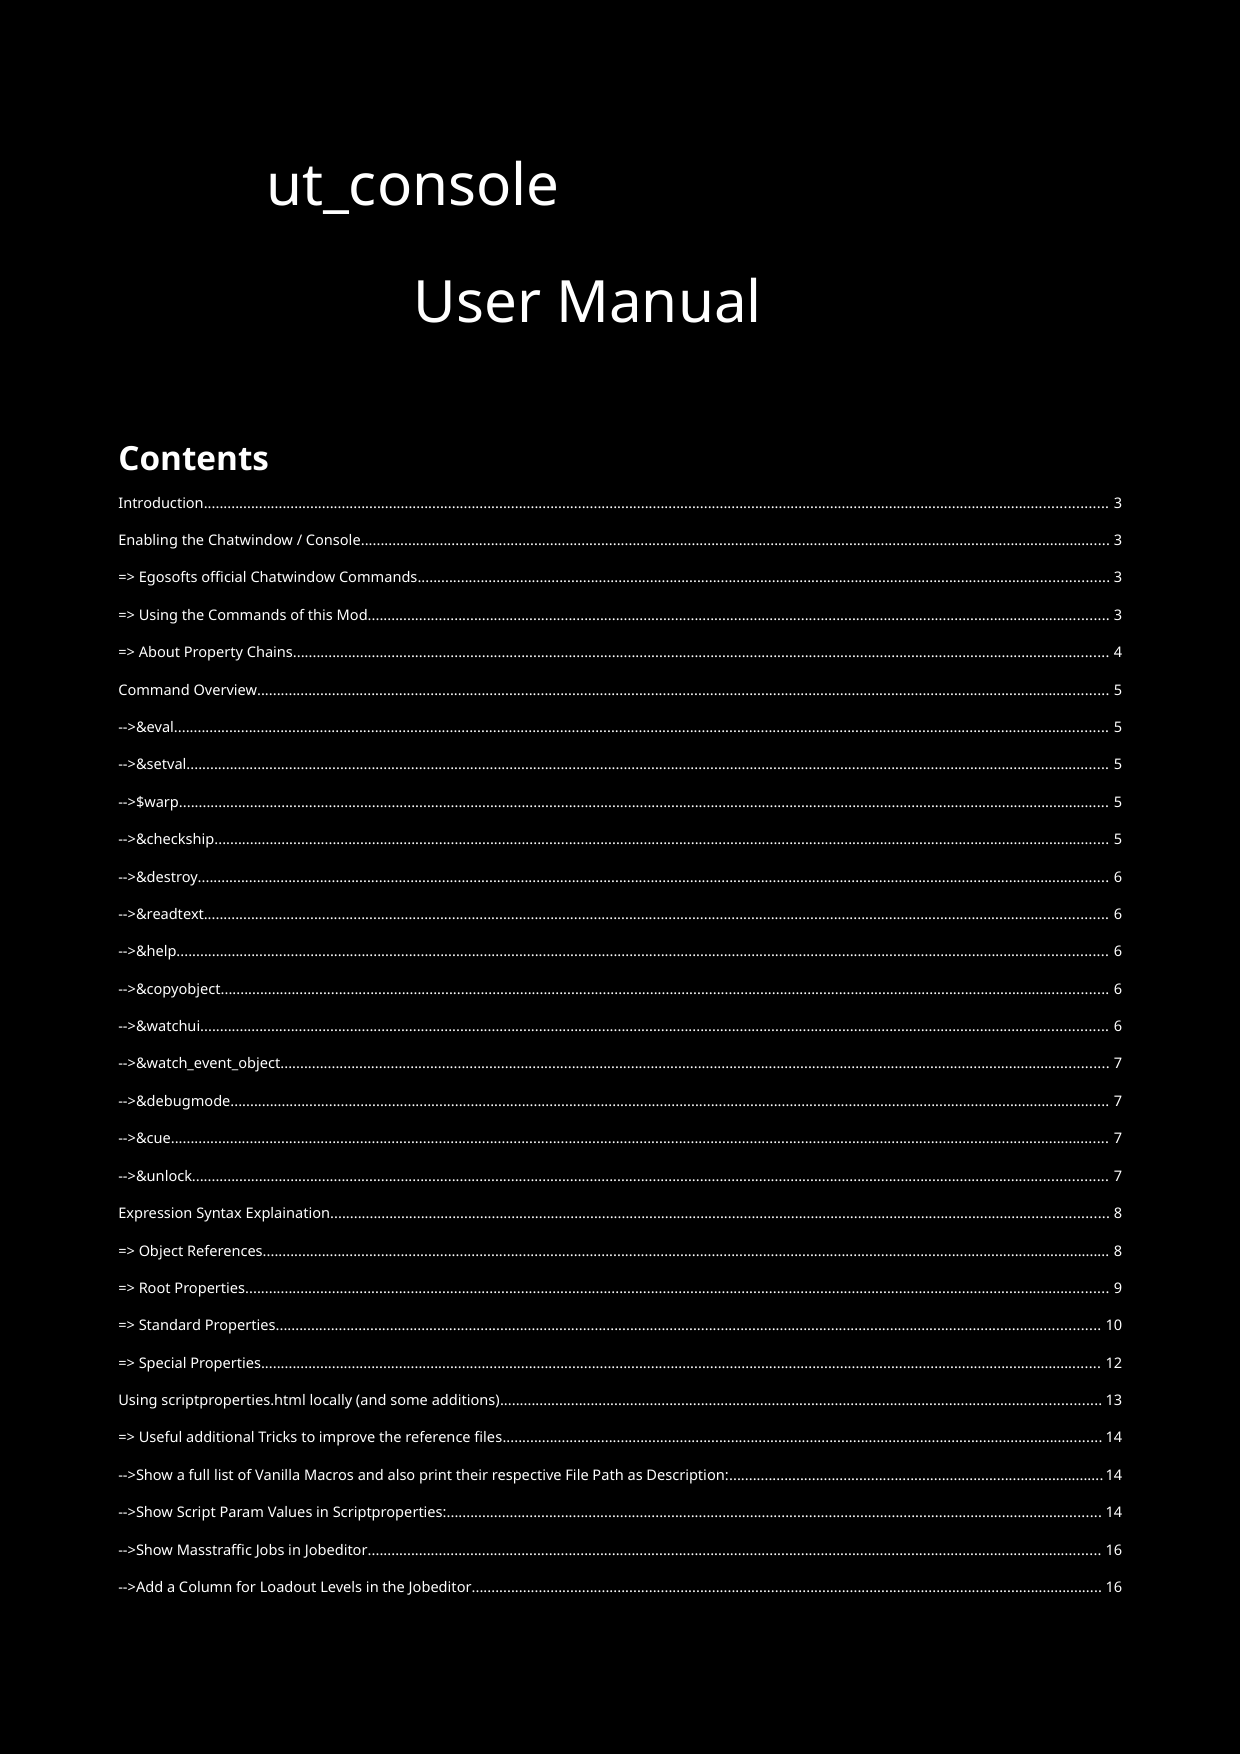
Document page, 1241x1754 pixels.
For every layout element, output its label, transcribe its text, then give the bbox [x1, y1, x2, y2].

text => Useful additional Tricks to improve the reference files 14 [118, 1427, 1122, 1447]
text -->&cue 7 [118, 1128, 1122, 1148]
text -->$warp 5 [118, 792, 1122, 811]
text -->&checkship 5 [118, 829, 1122, 849]
text => Standard Properties 10 [118, 1315, 1122, 1335]
text -->Show Script Param Values in Scriptproperties: 14 [118, 1502, 1122, 1522]
text Enabling the Chatwindow / Console 3 [118, 530, 1122, 550]
text -->Show a full list of Vanilla Macros and also print their respective File Path as Description: 14 [118, 1465, 1122, 1484]
text => Using the Commands of this Mod 3 [118, 604, 1122, 624]
text -->&help 6 [118, 941, 1122, 961]
text -->&watchui 6 [118, 1016, 1122, 1036]
text -->Show Masstraffic Jobs in Jobeditor 16 [118, 1539, 1122, 1559]
text -->&debugmode 7 [118, 1091, 1122, 1111]
text -->&eval 5 [118, 717, 1122, 737]
text -->&setval 5 [118, 754, 1122, 774]
text Introduction 3 [118, 492, 1122, 512]
text -->&destroy 6 [118, 866, 1122, 886]
text -->&readtext 6 [118, 904, 1122, 924]
text Expression Syntax Explaination 8 [118, 1203, 1122, 1223]
text => Root Properties 9 [118, 1278, 1122, 1298]
text -->Add a Column for Loadout Levels in the Jobeditor 16 [118, 1577, 1122, 1597]
text Command Overview 5 [118, 679, 1122, 699]
title ut_console [118, 143, 1122, 223]
title User Manual [118, 260, 1122, 339]
text => Special Properties 12 [118, 1352, 1122, 1372]
text => Object References 8 [118, 1240, 1122, 1260]
text => Egosofts official Chatwindow Commands 3 [118, 567, 1122, 587]
text -->&copyobject 6 [118, 978, 1122, 998]
text => About Property Chains 4 [118, 642, 1122, 662]
subtitle Contents [118, 434, 1122, 480]
text -->&unlock 7 [118, 1166, 1122, 1185]
text Using scriptproperties.html locally (and some additions) 13 [118, 1390, 1122, 1410]
text -->&watch_event_object 7 [118, 1053, 1122, 1073]
